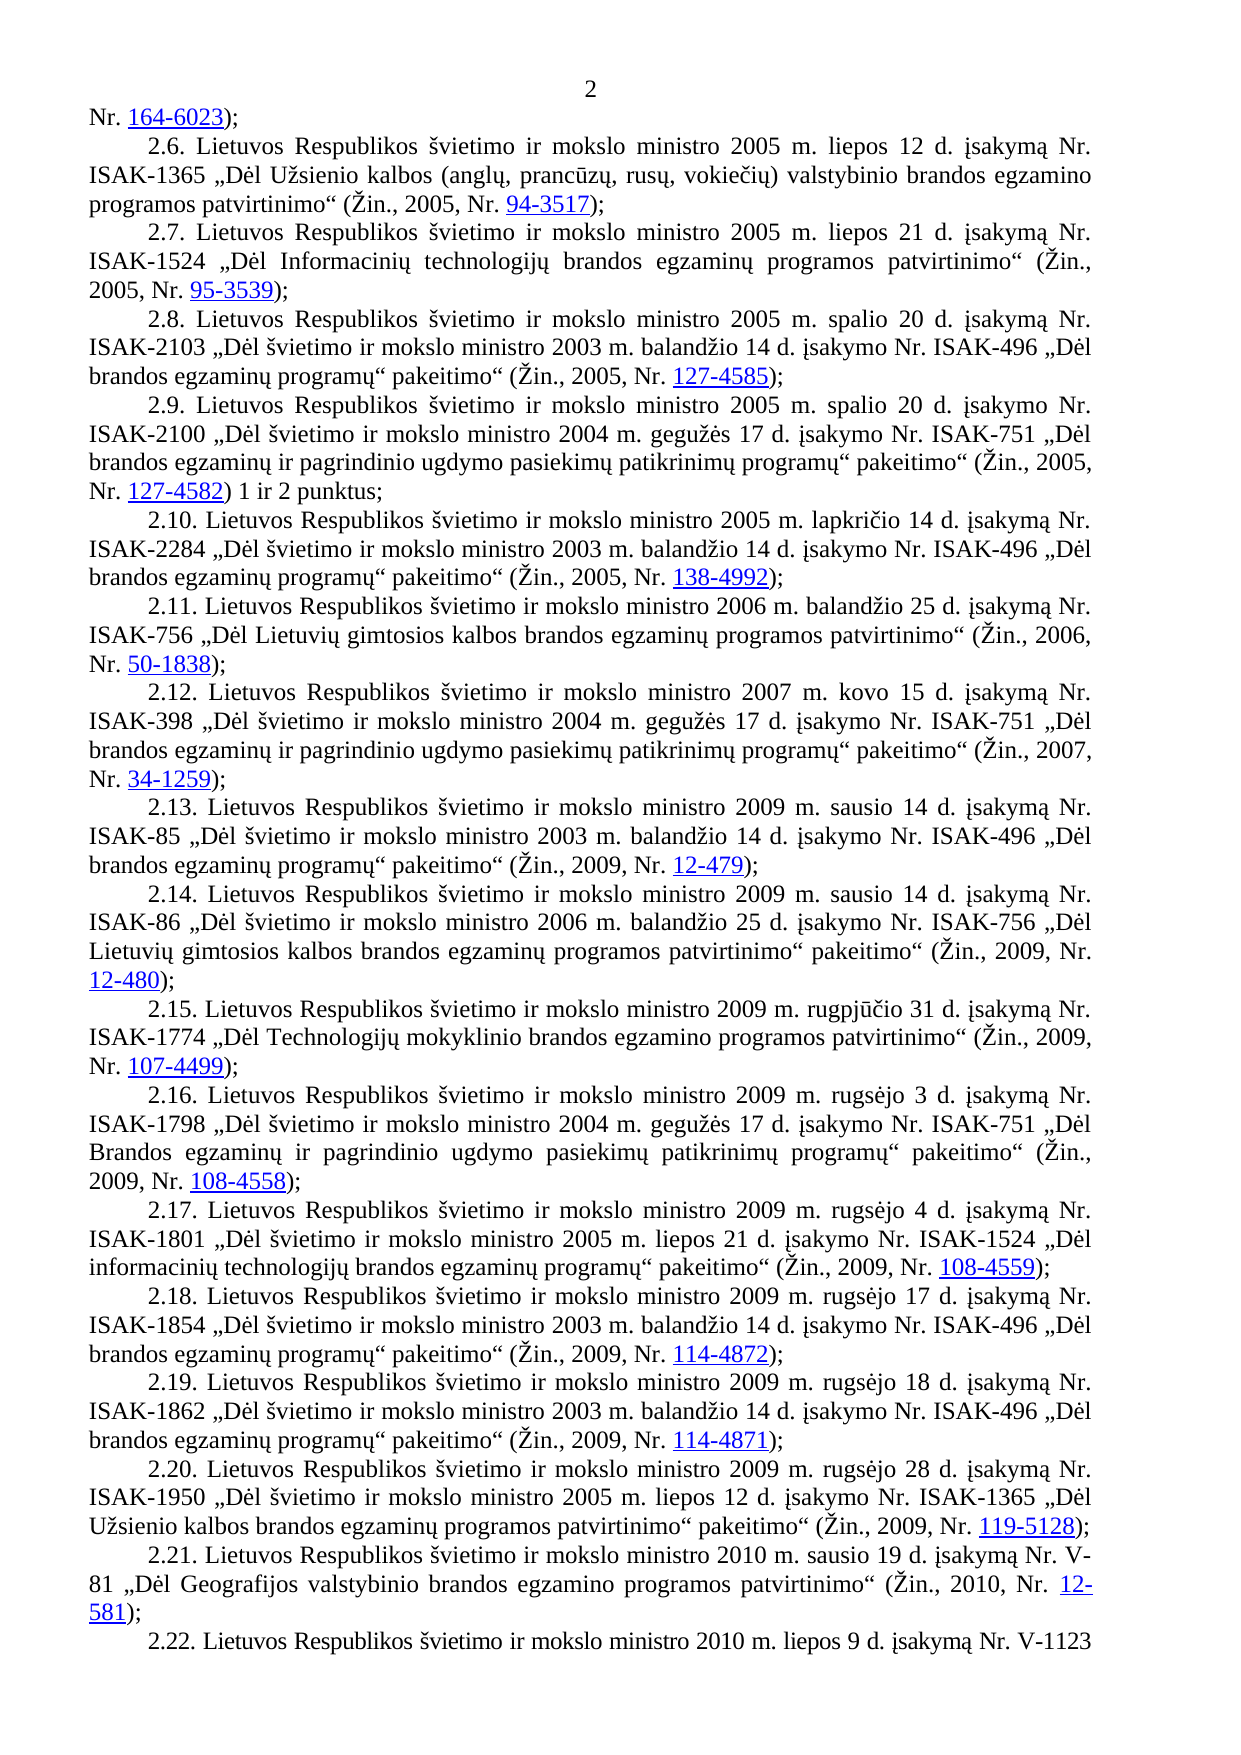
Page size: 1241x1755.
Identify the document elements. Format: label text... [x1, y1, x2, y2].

text 2.9. Lietuvos Respublikos švietimo ir mokslo ministro 2005 m. spalio 20 d. įsakymo Nr. ISAK-2100 „Dėl švietimo ir mokslo ministro 2004 m. gegužės 17 d. įsakymo Nr. ISAK-751 „Dėl brandos egzaminų ir pagrindinio ugdymo pasiekimų patikrinimų programų“ pakeitimo“ (Žin., 2005, Nr. 127-4582) 1 ir 2 punktus; [89, 390, 1093, 505]
text 2.17. Lietuvos Respublikos švietimo ir mokslo ministro 2009 m. rugsėjo 4 d. įsakymą Nr. ISAK-1801 „Dėl švietimo ir mokslo ministro 2005 m. liepos 21 d. įsakymo Nr. ISAK-1524 „Dėl informacinių technologijų brandos egzaminų programų“ pakeitimo“ (Žin., 2009, Nr. 108-4559); [89, 1195, 1093, 1281]
text 2.12. Lietuvos Respublikos švietimo ir mokslo ministro 2007 m. kovo 15 d. įsakymą Nr. ISAK-398 „Dėl švietimo ir mokslo ministro 2004 m. gegužės 17 d. įsakymo Nr. ISAK-751 „Dėl brandos egzaminų ir pagrindinio ugdymo pasiekimų patikrinimų programų“ pakeitimo“ (Žin., 2007, Nr. 34-1259); [89, 677, 1093, 792]
text 2.22. Lietuvos Respublikos švietimo ir mokslo ministro 2010 m. liepos 9 d. įsakymą Nr. V-1123 [89, 1626, 1093, 1655]
text Nr. 164-6023); [89, 102, 1093, 131]
text 2.19. Lietuvos Respublikos švietimo ir mokslo ministro 2009 m. rugsėjo 18 d. įsakymą Nr. ISAK-1862 „Dėl švietimo ir mokslo ministro 2003 m. balandžio 14 d. įsakymo Nr. ISAK-496 „Dėl brandos egzaminų programų“ pakeitimo“ (Žin., 2009, Nr. 114-4871); [89, 1367, 1093, 1454]
text 2.20. Lietuvos Respublikos švietimo ir mokslo ministro 2009 m. rugsėjo 28 d. įsakymą Nr. ISAK-1950 „Dėl švietimo ir mokslo ministro 2005 m. liepos 12 d. įsakymo Nr. ISAK-1365 „Dėl Užsienio kalbos brandos egzaminų programos patvirtinimo“ pakeitimo“ (Žin., 2009, Nr. 119-5128); [89, 1454, 1093, 1540]
text 2.14. Lietuvos Respublikos švietimo ir mokslo ministro 2009 m. sausio 14 d. įsakymą Nr. ISAK-86 „Dėl švietimo ir mokslo ministro 2006 m. balandžio 25 d. įsakymo Nr. ISAK-756 „Dėl Lietuvių gimtosios kalbos brandos egzaminų programos patvirtinimo“ pakeitimo“ (Žin., 2009, Nr. 12-480); [89, 879, 1093, 994]
text 2.21. Lietuvos Respublikos švietimo ir mokslo ministro 2010 m. sausio 19 d. įsakymą Nr. V-81 „Dėl Geografijos valstybinio brandos egzamino programos patvirtinimo“ (Žin., 2010, Nr. 12-581); [89, 1540, 1093, 1626]
text 2.18. Lietuvos Respublikos švietimo ir mokslo ministro 2009 m. rugsėjo 17 d. įsakymą Nr. ISAK-1854 „Dėl švietimo ir mokslo ministro 2003 m. balandžio 14 d. įsakymo Nr. ISAK-496 „Dėl brandos egzaminų programų“ pakeitimo“ (Žin., 2009, Nr. 114-4872); [89, 1281, 1093, 1367]
text 2.16. Lietuvos Respublikos švietimo ir mokslo ministro 2009 m. rugsėjo 3 d. įsakymą Nr. ISAK-1798 „Dėl švietimo ir mokslo ministro 2004 m. gegužės 17 d. įsakymo Nr. ISAK-751 „Dėl Brandos egzaminų ir pagrindinio ugdymo pasiekimų patikrinimų programų“ pakeitimo“ (Žin., 2009, Nr. 108-4558); [89, 1080, 1093, 1195]
text 2.7. Lietuvos Respublikos švietimo ir mokslo ministro 2005 m. liepos 21 d. įsakymą Nr. ISAK-1524 „Dėl Informacinių technologijų brandos egzaminų programos patvirtinimo“ (Žin., 2005, Nr. 95-3539); [89, 217, 1093, 304]
text 2.15. Lietuvos Respublikos švietimo ir mokslo ministro 2009 m. rugpjūčio 31 d. įsakymą Nr. ISAK-1774 „Dėl Technologijų mokyklinio brandos egzamino programos patvirtinimo“ (Žin., 2009, Nr. 107-4499); [89, 994, 1093, 1080]
text 2.8. Lietuvos Respublikos švietimo ir mokslo ministro 2005 m. spalio 20 d. įsakymą Nr. ISAK-2103 „Dėl švietimo ir mokslo ministro 2003 m. balandžio 14 d. įsakymo Nr. ISAK-496 „Dėl brandos egzaminų programų“ pakeitimo“ (Žin., 2005, Nr. 127-4585); [89, 304, 1093, 390]
text 2.10. Lietuvos Respublikos švietimo ir mokslo ministro 2005 m. lapkričio 14 d. įsakymą Nr. ISAK-2284 „Dėl švietimo ir mokslo ministro 2003 m. balandžio 14 d. įsakymo Nr. ISAK-496 „Dėl brandos egzaminų programų“ pakeitimo“ (Žin., 2005, Nr. 138-4992); [89, 505, 1093, 591]
text 2.6. Lietuvos Respublikos švietimo ir mokslo ministro 2005 m. liepos 12 d. įsakymą Nr. ISAK-1365 „Dėl Užsienio kalbos (anglų, prancūzų, rusų, vokiečių) valstybinio brandos egzamino programos patvirtinimo“ (Žin., 2005, Nr. 94-3517); [89, 131, 1093, 217]
text 2.11. Lietuvos Respublikos švietimo ir mokslo ministro 2006 m. balandžio 25 d. įsakymą Nr. ISAK-756 „Dėl Lietuvių gimtosios kalbos brandos egzaminų programos patvirtinimo“ (Žin., 2006, Nr. 50-1838); [89, 591, 1093, 677]
text 2.13. Lietuvos Respublikos švietimo ir mokslo ministro 2009 m. sausio 14 d. įsakymą Nr. ISAK-85 „Dėl švietimo ir mokslo ministro 2003 m. balandžio 14 d. įsakymo Nr. ISAK-496 „Dėl brandos egzaminų programų“ pakeitimo“ (Žin., 2009, Nr. 12-479); [89, 792, 1093, 879]
